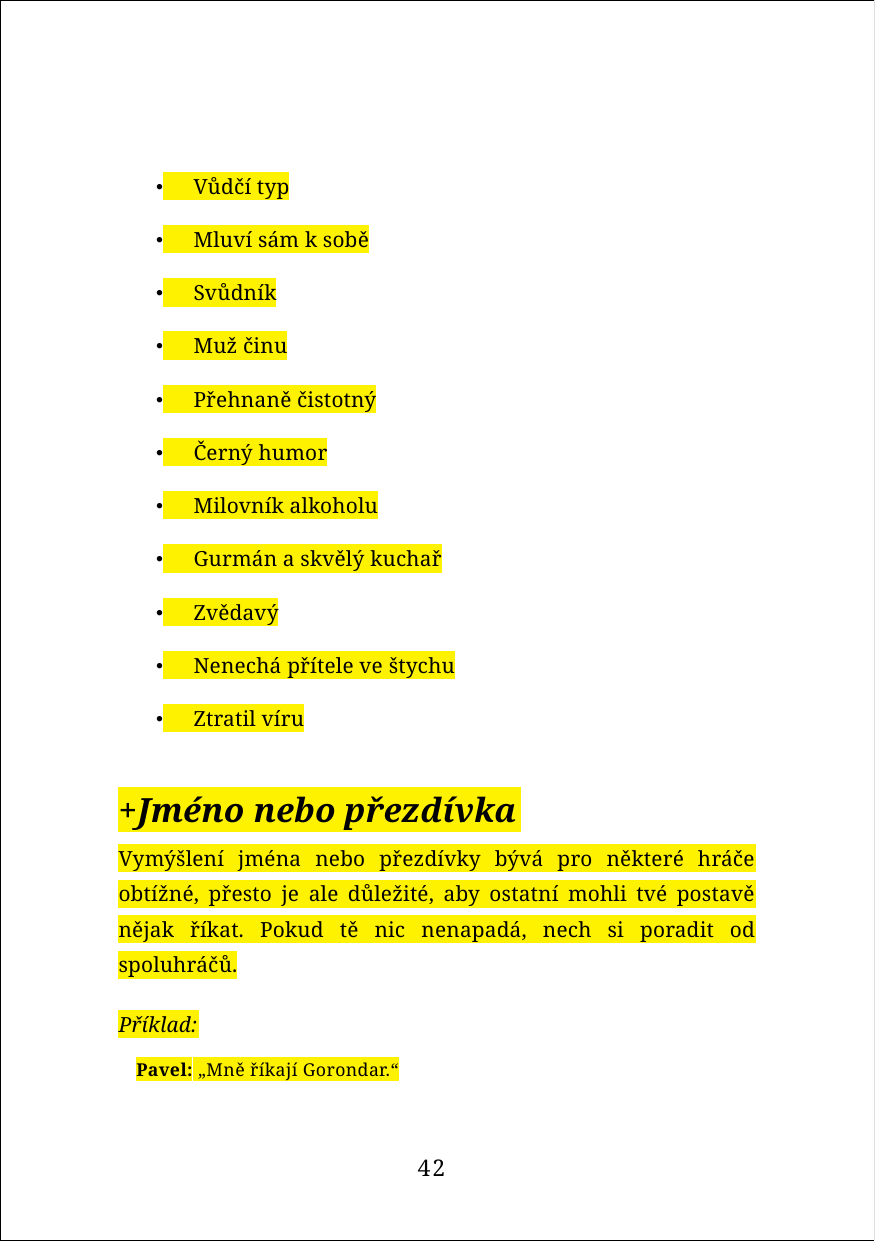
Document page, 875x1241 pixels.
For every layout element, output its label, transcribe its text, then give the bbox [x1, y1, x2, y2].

list Nenechá přítele ve štychu [156, 651, 756, 679]
list Svůdník [156, 278, 756, 307]
list Mluví sám k sobě [156, 225, 756, 253]
list Černý humor [156, 438, 756, 466]
list Muž činu [156, 331, 756, 360]
text Příklad: [118, 1010, 756, 1038]
list Ztratil víru [156, 704, 756, 732]
text Vymýšlení jména nebo přezdívky bývá pro některé hráče obtížné, přesto je ale důležité, aby ostatní mohli tvé postavě nějak říkat. Pokud tě nic nenapadá, nech si poradit od spoluhráčů. [118, 844, 756, 979]
list Zvědavý [156, 598, 756, 626]
list Přehnaně čistotný [156, 385, 756, 413]
list Milovník alkoholu [156, 491, 756, 519]
subtitle +Jméno nebo přezdívka [118, 787, 756, 832]
list Gurmán a skvělý kuchař [156, 544, 756, 573]
text Pavel: „Mně říkají Gorondar.“ [136, 1057, 756, 1081]
list Vůdčí typ [156, 172, 756, 200]
